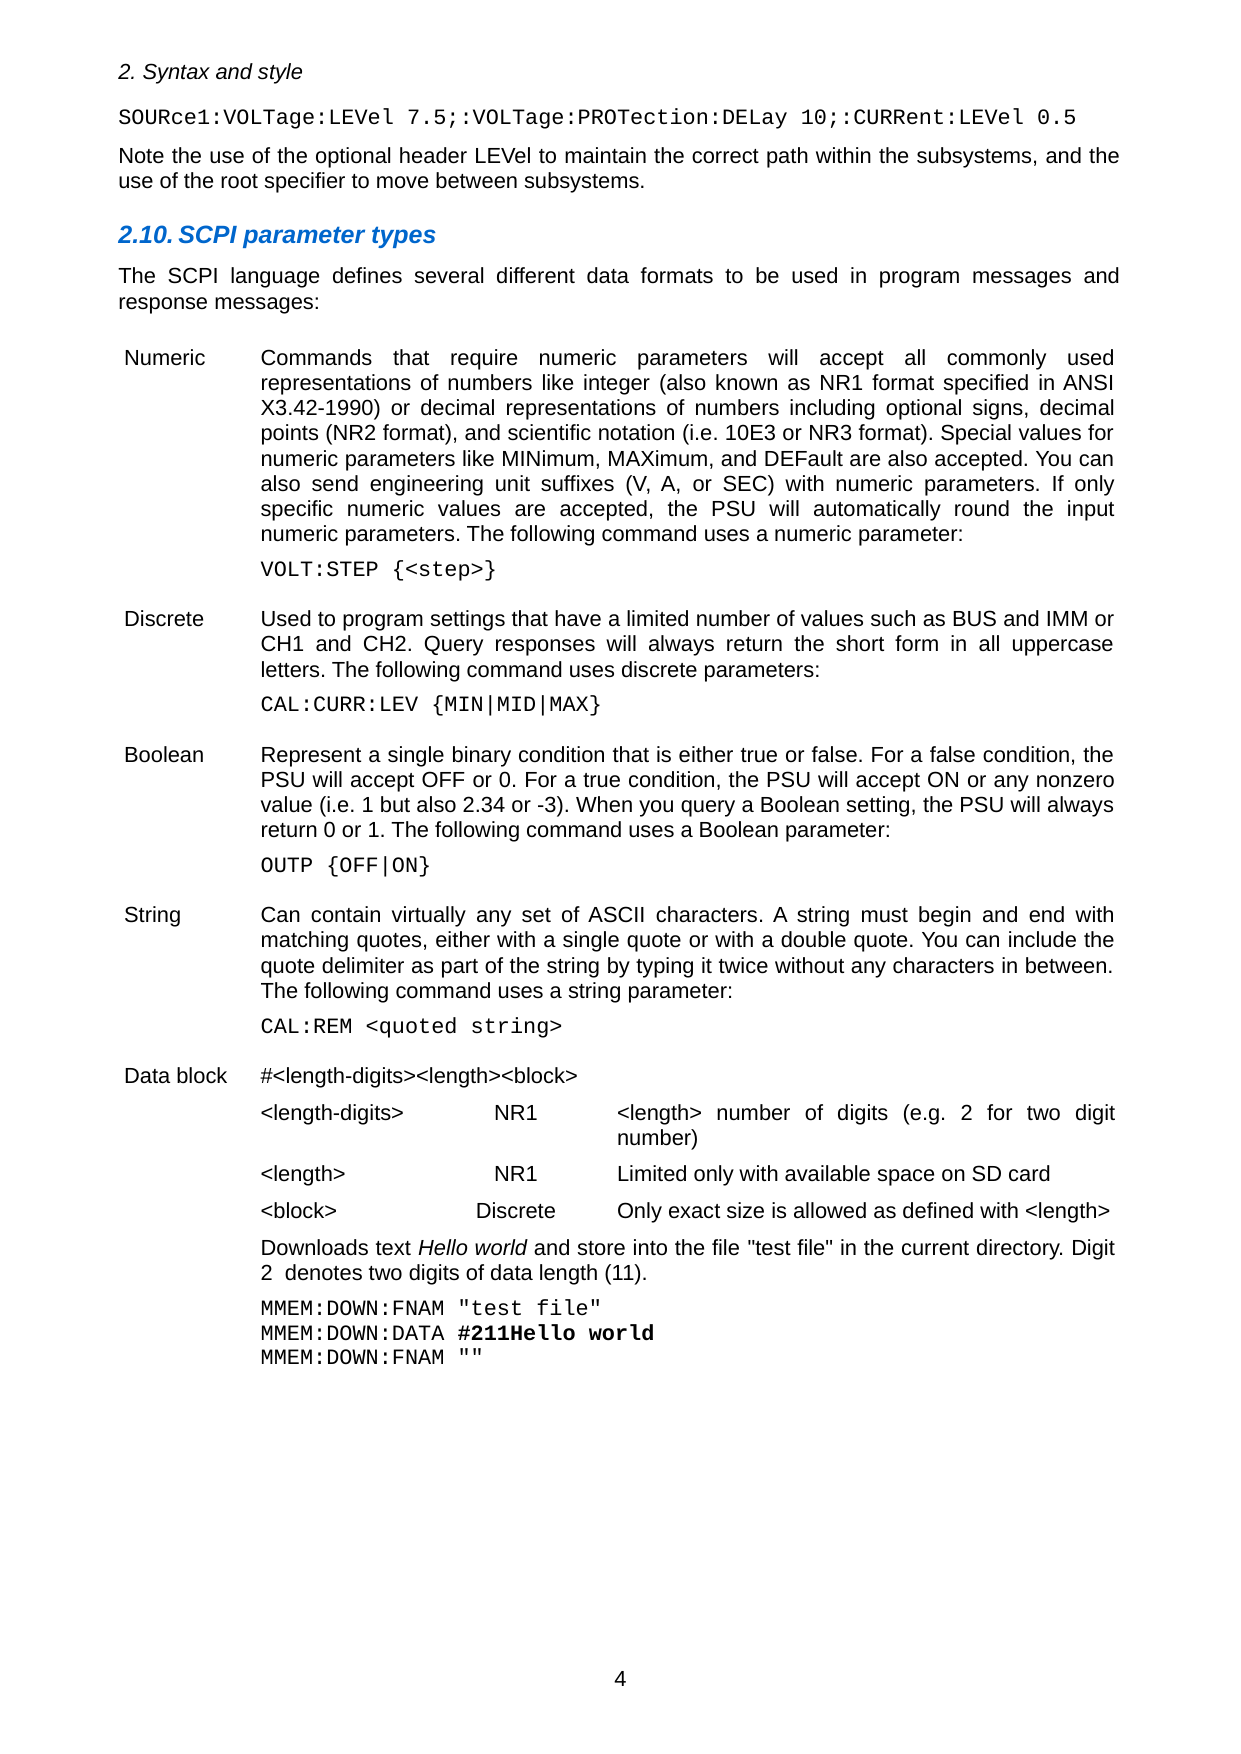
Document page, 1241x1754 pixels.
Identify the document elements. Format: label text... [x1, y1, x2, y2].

table_cell <length> [255, 1156, 420, 1192]
table_cell String [118, 896, 255, 1057]
table_header Commands that require numeric parameters will accept all commonly used representations of numbers like integer (also known as NR1 format specified in ANSI X3.42-1990) or decimal representations of numbers including optional signs, decimal points (NR2 format), and scientific notation (i.e. 10E3 or NR3 format). Special values for numeric parameters like MINimum, MAXimum, and DEFault are also accepted. You can also send engineering unit suffixes (V, A, or SEC) with numeric parameters. If only specific numeric values are accepted, the PSU will automatically round the input numeric parameters. The following command uses a numeric parameter: VOLT:STEP {<step>} [255, 339, 1122, 600]
subtitle SCPI parameter types [118, 220, 1122, 248]
text Note the use of the optional header LEVel to maintain the correct path within the subsystems, and the use of the root specifier to move between subsystems. [118, 143, 1122, 193]
table_cell NR1 [420, 1094, 611, 1156]
table_cell Boolean [118, 736, 255, 896]
table_cell Represent a single binary condition that is either true or false. For a false condition, the PSU will accept OFF or 0. For a true condition, the PSU will accept ON or any nonzero value (i.e. 1 but also 2.34 or -3). When you query a Boolean setting, the PSU will always return 0 or 1. The following command uses a Boolean parameter: OUTP {OFF|ON} [255, 736, 1122, 896]
table_header Numeric [118, 339, 255, 600]
table_cell <length> number of digits (e.g. 2 for two digit number) [611, 1094, 1122, 1156]
table_cell NR1 [420, 1156, 611, 1192]
table_cell Discrete [420, 1192, 611, 1229]
table_cell Discrete [118, 600, 255, 736]
table_cell Can contain virtually any set of ASCII characters. A string must begin and end with matching quotes, either with a single quote or with a double quote. You can include the quote delimiter as part of the string by typing it twice without any characters in between. The following command uses a string parameter: CAL:REM <quoted string> [255, 896, 1122, 1057]
table_cell <block> [255, 1192, 420, 1229]
table_cell Limited only with available space on SD card [611, 1156, 1122, 1192]
table_cell Downloads text Hello world and store into the file "test file" in the current directory. Digit 2 denotes two digits of data length (11). MMEM:DOWN:FNAM "test file" MMEM:DOWN:DATA #211Hello world MMEM:DOWN:FNAM "" [255, 1229, 1122, 1377]
table_cell Used to program settings that have a limited number of values such as BUS and IMM or CH1 and CH2. Query responses will always return the short form in all uppercase letters. The following command uses discrete parameters: CAL:CURR:LEV {MIN|MID|MAX} [255, 600, 1122, 736]
table_cell #<length-digits><length><block> [255, 1057, 1122, 1094]
table_cell <length-digits> [255, 1094, 420, 1156]
text The SCPI language defines several different data formats to be used in program messages and response messages: [118, 263, 1122, 314]
table_cell Data block [118, 1057, 255, 1377]
text SOURce1:VOLTage:LEVel 7.5;:VOLTage:PROTection:DELay 10;:CURRent:LEVel 0.5 [118, 106, 1122, 131]
table_cell Only exact size is allowed as defined with <length> [611, 1192, 1122, 1229]
